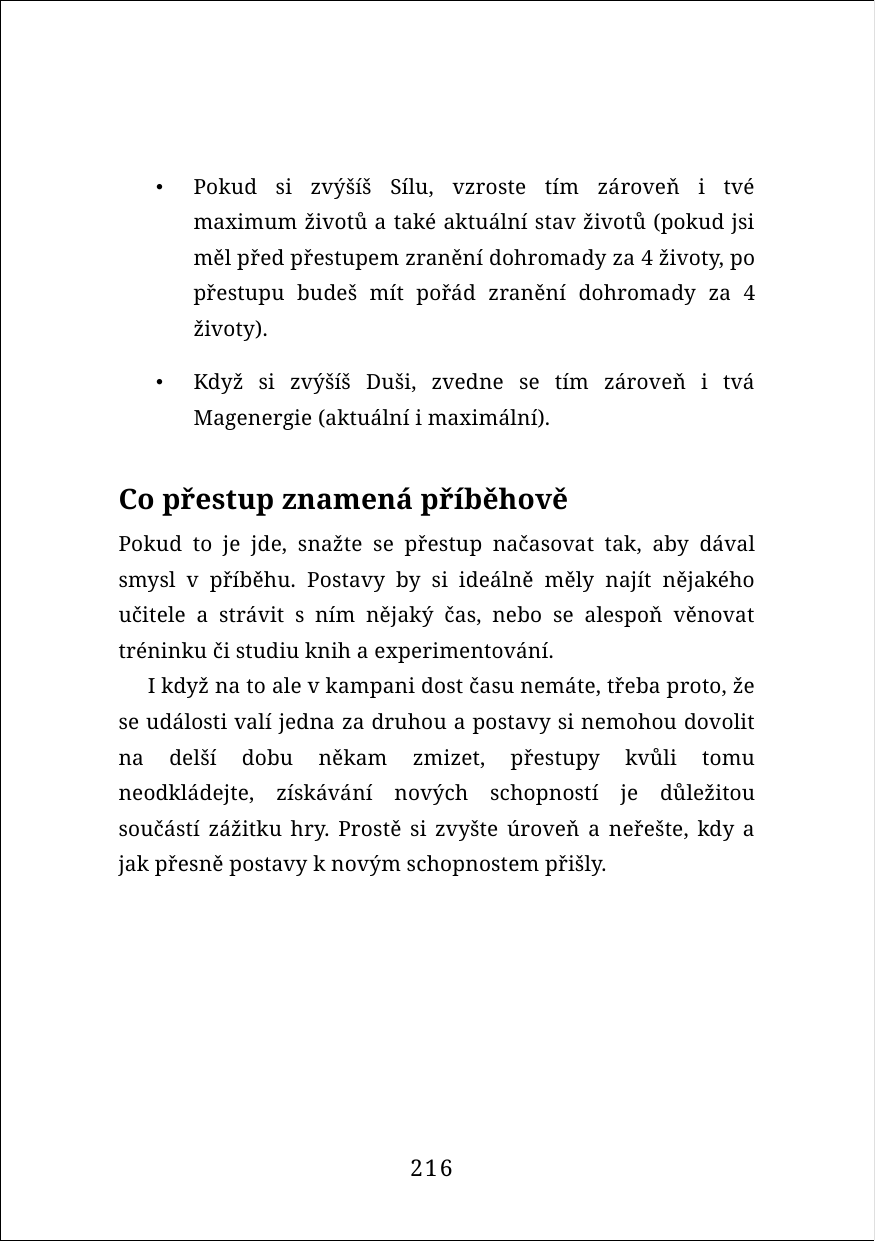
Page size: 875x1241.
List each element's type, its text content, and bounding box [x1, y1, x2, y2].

text Pokud to je jde, snažte se přestup načasovat tak, aby dával smysl v příběhu. Postavy by si ideálně měly najít nějakého učitele a strávit s ním nějaký čas, nebo se alespoň věnovat tréninku či studiu knih a experimentování. I když na to ale v kampani dost času nemáte, třeba proto, že se události valí jedna za druhou a postavy si nemohou dovolit na delší dobu někam zmizet, přestupy kvůli tomu neodkládejte, získávání nových schopností je důležitou součástí zážitku hry. Prostě si zvyšte úroveň a neřešte, kdy a jak přesně postavy k novým schopnostem přišly. [118, 529, 756, 878]
list Když si zvýšíš Duši, zvedne se tím zároveň i tvá Magenergie (aktuální i maximální). [156, 367, 756, 431]
subtitle Co přestup znamená příběhově [118, 479, 756, 518]
list Pokud si zvýšíš Sílu, vzroste tím zároveň i tvé maximum životů a také aktuální stav životů (pokud jsi měl před přestupem zranění dohromady za 4 životy, po přestupu budeš mít pořád zranění dohromady za 4 životy). [156, 172, 756, 342]
